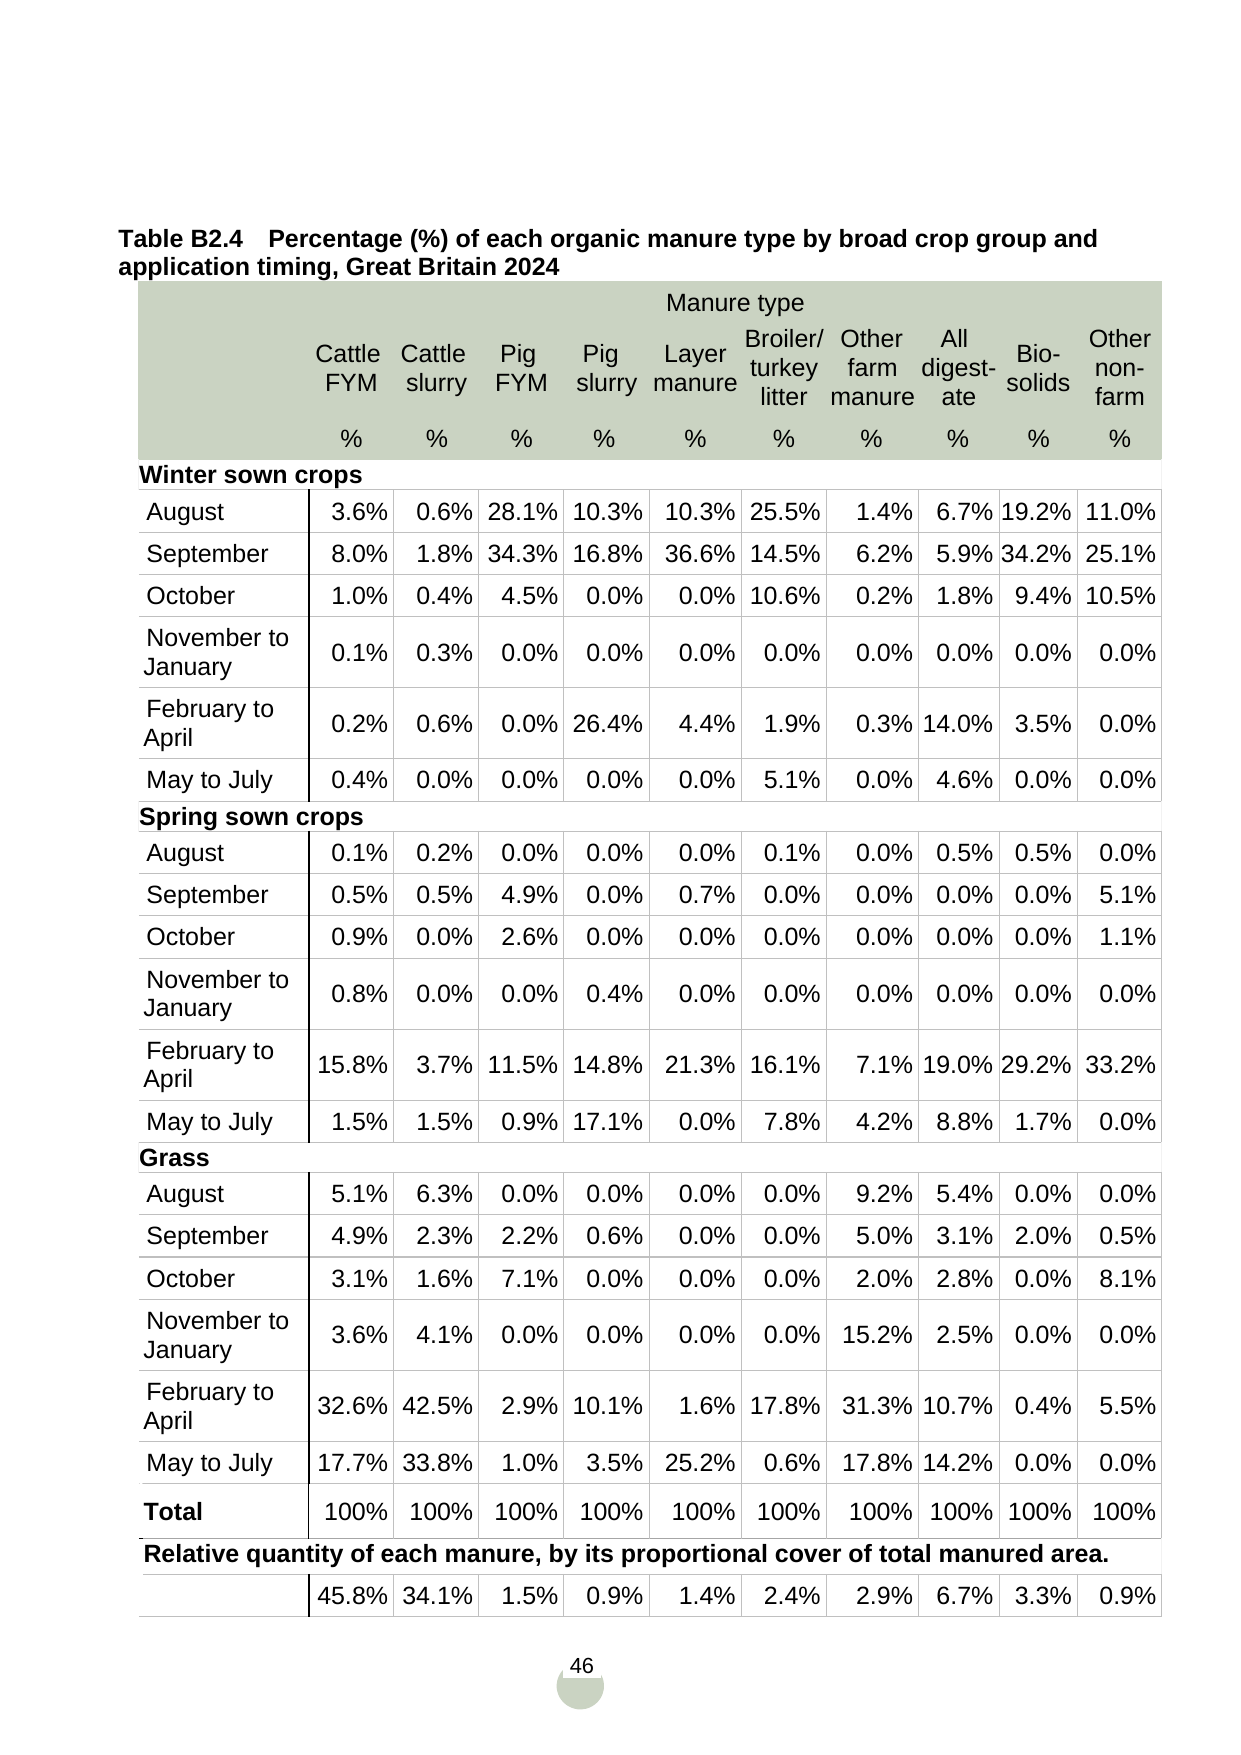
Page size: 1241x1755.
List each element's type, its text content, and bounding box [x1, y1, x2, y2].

table_cell 33.2% [1078, 1030, 1161, 1099]
table_cell 0.0% [479, 617, 563, 687]
table_cell 0.5% [394, 874, 478, 915]
table_cell September [139, 874, 308, 915]
table_cell Cattle FYM [309, 318, 393, 417]
table_cell 17.1% [564, 1101, 649, 1142]
table_cell 0.0% [1000, 1173, 1077, 1214]
table_cell 17.8% [827, 1442, 918, 1483]
table_cell 10.6% [742, 575, 826, 616]
table_cell 0.0% [1078, 1173, 1161, 1214]
table_cell 31.3% [827, 1371, 918, 1441]
table_cell 17.8% [742, 1371, 826, 1441]
table_cell 0.0% [827, 617, 918, 687]
table_cell 42.5% [394, 1371, 478, 1441]
table_cell August [139, 490, 308, 532]
table_cell 0.0% [564, 874, 649, 915]
table_cell 0.0% [827, 916, 918, 957]
table_cell 0.8% [310, 959, 393, 1028]
table_cell Grass [139, 1143, 1161, 1172]
table_cell 0.0% [564, 575, 649, 616]
table_cell 14.0% [919, 688, 999, 758]
table_cell 100% [1000, 1484, 1077, 1538]
table_cell 5.0% [827, 1215, 918, 1256]
table_cell 100% [919, 1484, 999, 1538]
table_cell 32.6% [310, 1371, 393, 1441]
table_cell 0.0% [742, 1300, 826, 1370]
table_cell 0.6% [394, 490, 478, 532]
table_cell 1.9% [742, 688, 826, 758]
table_cell 0.0% [564, 759, 649, 801]
table_cell 3.1% [310, 1258, 393, 1299]
table_cell 4.6% [919, 759, 999, 801]
text Table B2.4 Percentage (%) of each organic manure type by broad crop group and application timing, Great Britain 2024 [118, 224, 1122, 281]
table_cell 45.8% [310, 1575, 393, 1616]
table_cell 3.5% [1000, 688, 1077, 758]
table_cell Total [143, 1484, 308, 1538]
table_cell [139, 318, 308, 417]
table_cell 21.3% [650, 1030, 741, 1099]
table_cell 2.9% [827, 1575, 918, 1616]
table_cell 0.0% [742, 617, 826, 687]
table_cell 7.1% [827, 1030, 918, 1099]
table_cell 1.8% [919, 575, 999, 616]
table_cell 0.0% [827, 759, 918, 801]
table_cell Bio- solids [1000, 318, 1077, 417]
table_cell 100% [650, 1484, 741, 1538]
table_cell 0.0% [650, 1101, 741, 1142]
table_cell 4.9% [310, 1215, 393, 1256]
table_cell 0.0% [1078, 688, 1161, 758]
table_cell Pig FYM [479, 318, 563, 417]
table_cell May to July [139, 759, 308, 801]
table_cell 8.0% [310, 533, 393, 574]
table_cell 0.1% [310, 617, 393, 687]
table_cell Spring sown crops [139, 802, 1161, 831]
table_cell 0.9% [310, 916, 393, 957]
table_cell 6.7% [919, 1575, 999, 1616]
table_cell 0.0% [1078, 1101, 1161, 1142]
table_cell 1.5% [310, 1101, 393, 1142]
table_cell 11.5% [479, 1030, 563, 1099]
table_cell 14.2% [919, 1442, 999, 1483]
table_cell 0.2% [394, 832, 478, 873]
table_cell 9.2% [827, 1173, 918, 1214]
table_cell 0.1% [310, 832, 393, 873]
table_cell 0.0% [742, 874, 826, 915]
table_cell 0.0% [1000, 916, 1077, 957]
table_cell 100% [742, 1484, 826, 1538]
table_cell 0.6% [394, 688, 478, 758]
table_cell November to January [139, 617, 308, 687]
table_cell % [479, 418, 563, 459]
table_cell 0.4% [394, 575, 478, 616]
table_cell 0.0% [650, 575, 741, 616]
table_cell 15.8% [310, 1030, 393, 1099]
table_cell 2.2% [479, 1215, 563, 1256]
table_cell 0.5% [1078, 1215, 1161, 1256]
table_cell 10.3% [650, 490, 741, 532]
table_cell 0.0% [919, 916, 999, 957]
table_cell 4.2% [827, 1101, 918, 1142]
table_cell Relative quantity of each manure, by its proportional cover of total manured area. [143, 1539, 1161, 1574]
table_cell 34.2% [1000, 533, 1077, 574]
table_cell Layer manure [650, 318, 741, 417]
table_cell 0.0% [479, 832, 563, 873]
table_cell 4.1% [394, 1300, 478, 1370]
table_cell 0.2% [310, 688, 393, 758]
table_cell 2.6% [479, 916, 563, 957]
table_cell 1.4% [827, 490, 918, 532]
table_cell 6.7% [919, 490, 999, 532]
table_cell 100% [309, 1484, 393, 1538]
table_cell 19.2% [1000, 490, 1077, 532]
table_cell 0.6% [564, 1215, 649, 1256]
table_cell 6.3% [394, 1173, 478, 1214]
table_cell 0.0% [1078, 832, 1161, 873]
table_cell 2.0% [827, 1258, 918, 1299]
table_cell % [742, 418, 826, 459]
table_cell 0.0% [919, 874, 999, 915]
table_cell [139, 1539, 143, 1574]
table_cell September [139, 1215, 308, 1256]
table_cell [139, 1574, 143, 1616]
table_cell 0.0% [1000, 959, 1077, 1028]
table_cell [143, 1575, 308, 1616]
table_cell 0.0% [742, 959, 826, 1028]
table_cell 4.9% [479, 874, 563, 915]
table_cell 0.0% [1000, 874, 1077, 915]
table_cell % [919, 418, 999, 459]
table_cell 0.0% [650, 959, 741, 1028]
table_cell 100% [1078, 1484, 1161, 1538]
table_cell 0.0% [394, 959, 478, 1028]
table_cell 29.2% [1000, 1030, 1077, 1099]
table_cell 0.0% [650, 832, 741, 873]
table_cell 0.0% [650, 617, 741, 687]
table_cell May to July [139, 1442, 308, 1483]
table_cell 14.5% [742, 533, 826, 574]
table_cell 1.1% [1078, 916, 1161, 957]
table_cell 5.1% [1078, 874, 1161, 915]
table_cell Other non- farm [1078, 318, 1161, 417]
table_cell Broiler/ turkey litter [742, 318, 826, 417]
table_cell 5.1% [310, 1173, 393, 1214]
table_cell February to April [139, 1030, 308, 1099]
table_cell 0.0% [650, 1258, 741, 1299]
table_cell 2.8% [919, 1258, 999, 1299]
table_cell 0.0% [479, 759, 563, 801]
table_cell 1.0% [479, 1442, 563, 1483]
table_cell 0.0% [1078, 759, 1161, 801]
table_cell 0.0% [827, 959, 918, 1028]
table_cell 34.1% [394, 1575, 478, 1616]
table_cell 0.0% [742, 1173, 826, 1214]
table_cell 100% [827, 1484, 918, 1538]
table_cell 0.6% [742, 1442, 826, 1483]
table_cell 0.4% [1000, 1371, 1077, 1441]
table_cell % [1000, 418, 1077, 459]
table_cell 2.3% [394, 1215, 478, 1256]
table_cell 0.0% [564, 617, 649, 687]
table_cell 10.5% [1078, 575, 1161, 616]
table_cell 0.4% [564, 959, 649, 1028]
table_cell 14.8% [564, 1030, 649, 1099]
table_cell 0.0% [394, 916, 478, 957]
table_cell 0.0% [1000, 1258, 1077, 1299]
table_cell 100% [394, 1484, 478, 1538]
table_cell 5.9% [919, 533, 999, 574]
table_cell 1.6% [650, 1371, 741, 1441]
table_cell 0.0% [742, 916, 826, 957]
table_cell 16.8% [564, 533, 649, 574]
table_cell 0.0% [1078, 959, 1161, 1028]
table_cell 0.0% [1078, 1300, 1161, 1370]
table_cell 25.2% [650, 1442, 741, 1483]
table_cell 28.1% [479, 490, 563, 532]
table_cell 0.0% [394, 759, 478, 801]
table_header [139, 282, 308, 317]
table_cell 0.9% [479, 1101, 563, 1142]
table_cell 1.5% [479, 1575, 563, 1616]
table_cell Other farm manure [827, 318, 918, 417]
table_cell 3.3% [1000, 1575, 1077, 1616]
table_cell 0.9% [564, 1575, 649, 1616]
table_cell 0.0% [564, 1173, 649, 1214]
table_cell 0.1% [742, 832, 826, 873]
table_cell 25.1% [1078, 533, 1161, 574]
table_cell 0.0% [1000, 759, 1077, 801]
table_cell 0.0% [1078, 617, 1161, 687]
table_cell October [139, 575, 308, 616]
table_cell 2.4% [742, 1575, 826, 1616]
table_cell 0.0% [479, 688, 563, 758]
table_cell 1.7% [1000, 1101, 1077, 1142]
table_cell 0.5% [919, 832, 999, 873]
table_cell 3.6% [310, 1300, 393, 1370]
table_cell 10.3% [564, 490, 649, 532]
table_cell 0.0% [650, 1300, 741, 1370]
table_cell 0.3% [827, 688, 918, 758]
table_cell 7.1% [479, 1258, 563, 1299]
table_cell 0.0% [919, 959, 999, 1028]
table_cell 3.5% [564, 1442, 649, 1483]
table_cell 10.1% [564, 1371, 649, 1441]
table_cell 0.0% [564, 832, 649, 873]
table_cell 5.5% [1078, 1371, 1161, 1441]
table_cell 0.0% [564, 1258, 649, 1299]
table_cell 11.0% [1078, 490, 1161, 532]
table_cell 0.0% [1000, 1442, 1077, 1483]
table_cell 6.2% [827, 533, 918, 574]
table_cell 2.0% [1000, 1215, 1077, 1256]
table_cell 0.0% [564, 916, 649, 957]
table_cell 5.1% [742, 759, 826, 801]
table_cell 0.0% [827, 832, 918, 873]
table_cell 0.0% [919, 617, 999, 687]
table_cell 1.0% [310, 575, 393, 616]
table_cell % [309, 418, 393, 459]
table_header Manure type [309, 282, 1161, 317]
table_cell 0.0% [827, 874, 918, 915]
table_cell 4.5% [479, 575, 563, 616]
table_cell 0.5% [1000, 832, 1077, 873]
table_cell 17.7% [310, 1442, 393, 1483]
table_cell All digest-ate [919, 318, 999, 417]
table_cell 10.7% [919, 1371, 999, 1441]
table_cell 36.6% [650, 533, 741, 574]
table_cell 4.4% [650, 688, 741, 758]
table_cell Winter sown crops [139, 460, 1161, 489]
table_cell September [139, 533, 308, 574]
table_cell May to July [139, 1101, 308, 1142]
table_cell Cattle slurry [394, 318, 478, 417]
table_cell Pig slurry [564, 318, 649, 417]
table_cell February to April [139, 688, 308, 758]
table_cell 3.1% [919, 1215, 999, 1256]
table_cell 0.0% [650, 1173, 741, 1214]
table_cell 34.3% [479, 533, 563, 574]
table_cell 1.5% [394, 1101, 478, 1142]
table_cell 19.0% [919, 1030, 999, 1099]
table_cell 0.3% [394, 617, 478, 687]
table_cell 100% [479, 1484, 563, 1538]
table_cell 0.9% [1078, 1575, 1161, 1616]
table_cell % [394, 418, 478, 459]
table_cell % [827, 418, 918, 459]
table_cell 0.0% [564, 1300, 649, 1370]
table_cell 33.8% [394, 1442, 478, 1483]
table_cell 100% [564, 1484, 649, 1538]
table_cell 0.2% [827, 575, 918, 616]
table_cell 25.5% [742, 490, 826, 532]
table_cell 0.0% [650, 916, 741, 957]
table_cell 9.4% [1000, 575, 1077, 616]
table_cell 0.0% [479, 1173, 563, 1214]
table_cell 0.0% [1000, 617, 1077, 687]
table_cell 1.4% [650, 1575, 741, 1616]
table_cell October [139, 916, 308, 957]
table_cell 0.0% [742, 1258, 826, 1299]
table_cell 1.6% [394, 1258, 478, 1299]
table_cell 8.1% [1078, 1258, 1161, 1299]
table_cell 0.5% [310, 874, 393, 915]
table_cell October [139, 1258, 308, 1299]
table_cell 16.1% [742, 1030, 826, 1099]
table_cell August [139, 1173, 308, 1214]
table_cell 0.0% [650, 759, 741, 801]
table_cell 5.4% [919, 1173, 999, 1214]
table_cell 2.5% [919, 1300, 999, 1370]
table_cell 0.0% [742, 1215, 826, 1256]
table_cell % [564, 418, 649, 459]
table_cell 7.8% [742, 1101, 826, 1142]
table_cell November to January [139, 1300, 308, 1370]
table_cell 0.7% [650, 874, 741, 915]
table_cell 0.0% [479, 1300, 563, 1370]
table_cell 8.8% [919, 1101, 999, 1142]
table_cell 15.2% [827, 1300, 918, 1370]
table_cell [139, 1483, 143, 1538]
table_cell 26.4% [564, 688, 649, 758]
table_cell 0.4% [310, 759, 393, 801]
table_cell 0.0% [479, 959, 563, 1028]
table_cell 1.8% [394, 533, 478, 574]
table_cell February to April [139, 1371, 308, 1441]
table_cell 0.0% [650, 1215, 741, 1256]
table_cell % [650, 418, 741, 459]
table_cell 2.9% [479, 1371, 563, 1441]
table_cell 0.0% [1000, 1300, 1077, 1370]
table_cell November to January [139, 959, 308, 1028]
table_cell 3.6% [310, 490, 393, 532]
table_cell August [139, 832, 308, 873]
table_cell % [1078, 418, 1161, 459]
table_cell 0.0% [1078, 1442, 1161, 1483]
table_cell 3.7% [394, 1030, 478, 1099]
table_cell [139, 418, 308, 459]
